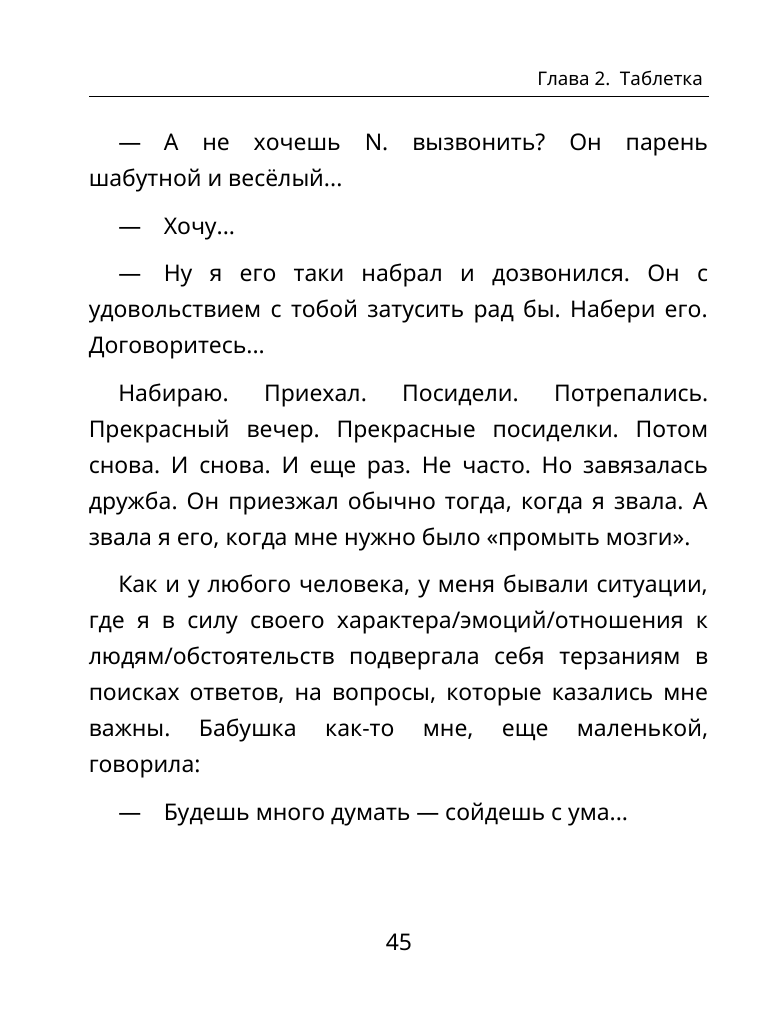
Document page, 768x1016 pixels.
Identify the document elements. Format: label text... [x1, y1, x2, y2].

list Хочу... [88, 210, 709, 241]
list Ну я его таки набрал и дозвонился. Он с удовольствием с тобой затусить рад бы. Набери его. Договоритесь... [88, 257, 709, 361]
list А не хочешь N. вызвонить? Он парень шабутной и весёлый... [88, 126, 709, 193]
list Будешь много думать — сойдешь с ума... [88, 796, 709, 827]
text Как и у любого человека, у меня бывали ситуации, где я в силу своего характера/эмоций/отношения к людям/обстоятельств подвергала себя терзаниям в поисках ответов, на вопросы, которые казались мне важны. Бабушка как-то мне, еще маленькой, говорила: [88, 568, 709, 779]
text Набираю. Приехал. Посидели. Потрепались. Прекрасный вечер. Прекрасные посиделки. Потом снова. И снова. И еще раз. Не часто. Но завязалась дружба. Он приезжал обычно тогда, когда я звала. А звала я его, когда мне нужно было «промыть мозги». [88, 377, 709, 552]
